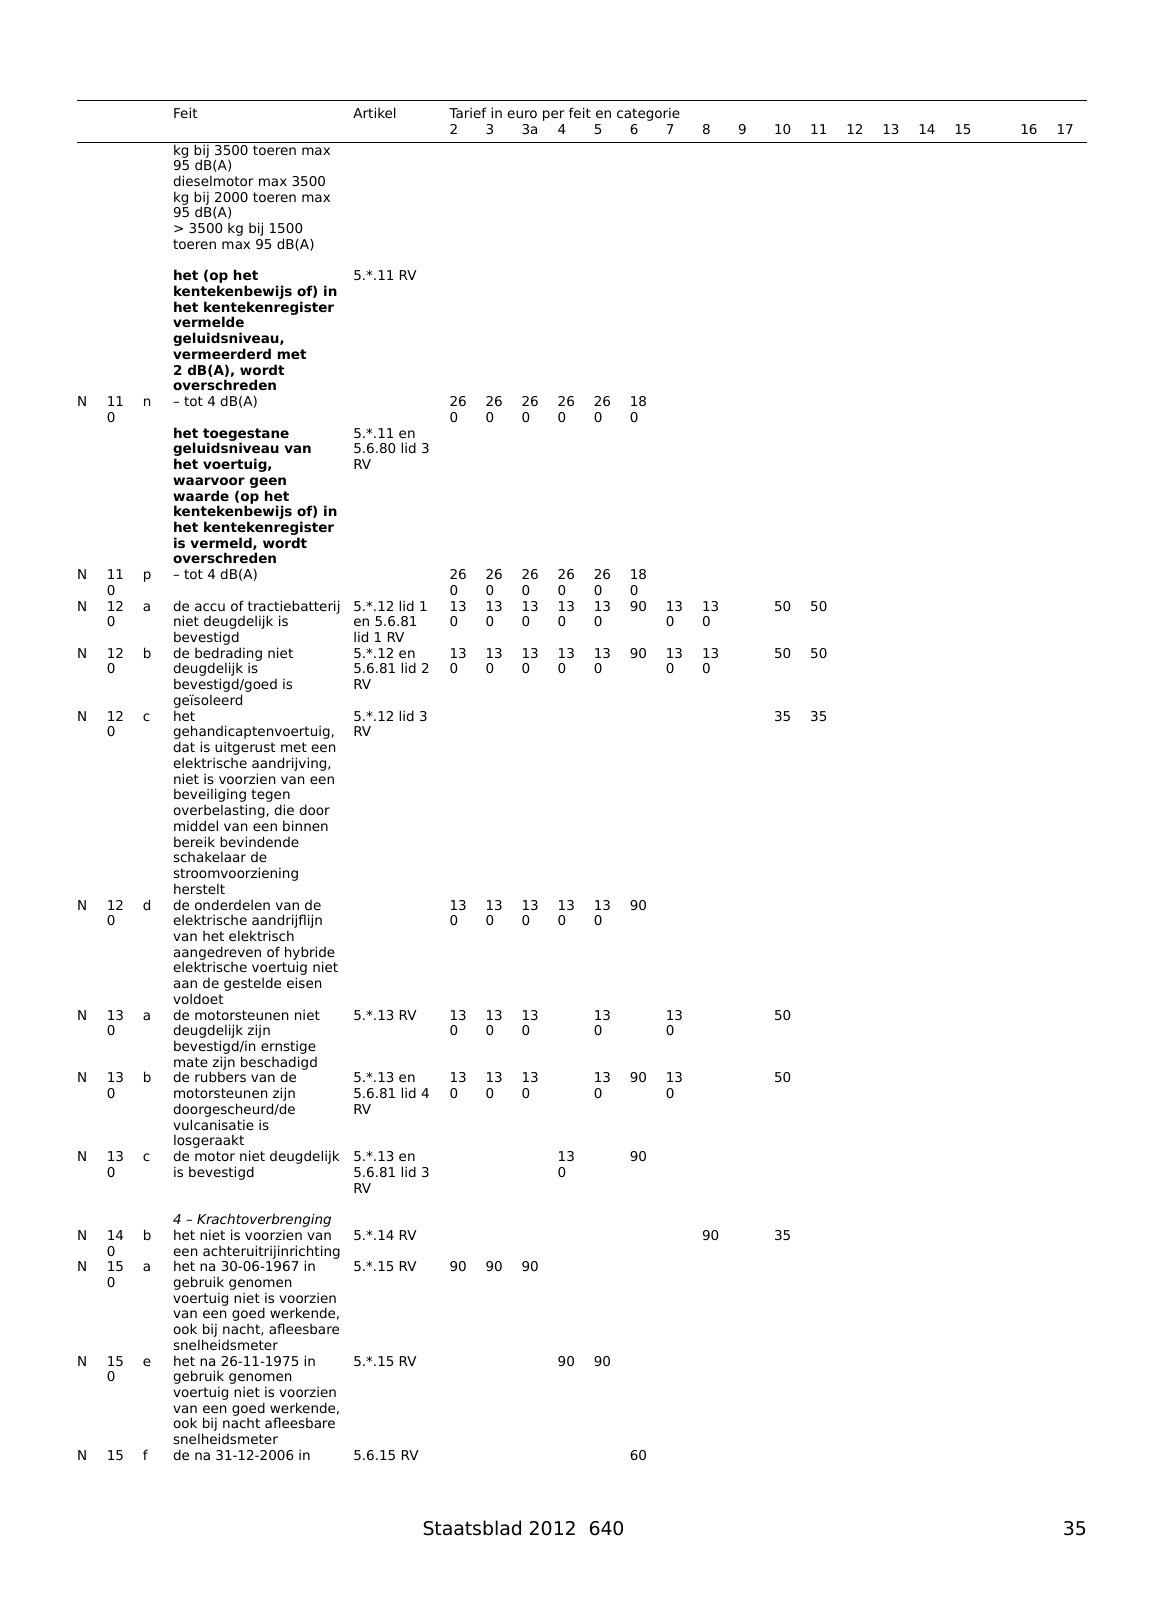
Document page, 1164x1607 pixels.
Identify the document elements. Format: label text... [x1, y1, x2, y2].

table_cell [516, 253, 552, 268]
table_cell 130 [516, 897, 552, 1007]
table_cell > 3500 kg bij 1500 toeren max 95 dB(A) [167, 221, 347, 252]
table_cell het na 30-06-1967 in gebruik genomen voertuig niet is voorzien van een goed werkende, ook bij nacht, afleesbare snelheidsmeter [167, 1259, 347, 1353]
table_cell [840, 394, 876, 425]
table_cell [696, 143, 732, 174]
table_cell [768, 1149, 804, 1196]
table_header Artikel [347, 101, 443, 122]
table_cell [101, 1212, 137, 1228]
table_cell [443, 1196, 479, 1212]
table_cell N [77, 1354, 101, 1448]
table_cell [840, 1259, 876, 1353]
table_cell [912, 897, 948, 1007]
table_cell [137, 253, 167, 268]
table_cell 260 [588, 394, 624, 425]
table_cell [101, 268, 137, 394]
table_cell [732, 567, 768, 598]
table_cell [948, 174, 1014, 221]
table_cell [588, 1228, 624, 1259]
table_cell [1050, 268, 1087, 394]
table_cell [1050, 567, 1087, 598]
table_cell [443, 1149, 479, 1196]
table_cell [1014, 1212, 1050, 1228]
table_cell 5.*.12 en 5.6.81 lid 2 RV [347, 646, 443, 708]
table_cell [804, 1149, 840, 1196]
table_cell [696, 1212, 732, 1228]
table_cell [552, 1212, 588, 1228]
table_cell [732, 1149, 768, 1196]
table_cell 5.*.13 en 5.6.81 lid 4 RV [347, 1070, 443, 1149]
table_cell [768, 1196, 804, 1212]
table_cell [1014, 1259, 1050, 1353]
table_cell [1014, 221, 1050, 252]
table_cell [516, 1212, 552, 1228]
table_cell c [137, 1149, 167, 1196]
table_cell [480, 1196, 516, 1212]
table_cell [77, 425, 101, 567]
table_cell 90 [624, 599, 660, 646]
table_cell [624, 1228, 660, 1259]
table_cell b [137, 1070, 167, 1149]
table_cell 14 [912, 122, 948, 142]
table_cell 90 [516, 1259, 552, 1353]
table_cell [443, 1228, 479, 1259]
table_cell [912, 1354, 948, 1448]
table_cell [624, 425, 660, 567]
table_cell [77, 1196, 101, 1212]
table_cell 90 [552, 1354, 588, 1448]
table_cell [804, 143, 840, 174]
table_cell d [137, 897, 167, 1007]
table_header [101, 101, 137, 122]
table_cell [480, 143, 516, 174]
table_cell 90 [624, 646, 660, 708]
table_cell 260 [552, 567, 588, 598]
table_cell [840, 709, 876, 897]
table_cell [768, 897, 804, 1007]
table_cell [1050, 425, 1087, 567]
table_cell [137, 425, 167, 567]
table_cell [876, 1354, 912, 1448]
table_cell 130 [443, 1008, 479, 1070]
table_cell [804, 1212, 840, 1228]
table_cell [552, 1196, 588, 1212]
table_cell [948, 221, 1014, 252]
table_cell [912, 1228, 948, 1259]
table_cell [660, 394, 696, 425]
table_cell [948, 1228, 1014, 1259]
table_cell [912, 394, 948, 425]
table_cell [876, 1149, 912, 1196]
table_cell 120 [101, 709, 137, 897]
table_cell 16 [1014, 122, 1050, 142]
table_cell 130 [660, 599, 696, 646]
table_cell 260 [480, 567, 516, 598]
table_cell [660, 221, 696, 252]
table_cell [77, 268, 101, 394]
table_cell [552, 425, 588, 567]
table_cell [948, 1212, 1014, 1228]
table_cell [732, 646, 768, 708]
table_cell [624, 709, 660, 897]
table_cell [948, 1448, 1014, 1463]
table_cell 130 [696, 599, 732, 646]
table_cell [732, 268, 768, 394]
table_cell [516, 268, 552, 394]
table_cell [660, 709, 696, 897]
table_cell het niet is voorzien van een achteruitrijinrichting [167, 1228, 347, 1259]
table_cell [167, 1196, 347, 1212]
table_cell [912, 425, 948, 567]
table_cell de motor niet deugdelijk is bevestigd [167, 1149, 347, 1196]
table_cell [443, 1448, 479, 1463]
table_cell [696, 567, 732, 598]
table_cell 5.*.12 lid 3 RV [347, 709, 443, 897]
table_cell [948, 1354, 1014, 1448]
table_cell [696, 1448, 732, 1463]
table_cell [443, 221, 479, 252]
table_cell [840, 143, 876, 174]
table_cell [624, 1354, 660, 1448]
table_cell [804, 174, 840, 221]
table_cell [732, 709, 768, 897]
table_header [77, 101, 101, 122]
table_cell [443, 1354, 479, 1448]
table_cell [696, 394, 732, 425]
table_cell [660, 253, 696, 268]
table_cell 7 [660, 122, 696, 142]
table_cell [660, 1149, 696, 1196]
table_cell [912, 1149, 948, 1196]
table_cell [876, 1448, 912, 1463]
table_cell [588, 221, 624, 252]
table_cell [624, 253, 660, 268]
table_cell 130 [443, 897, 479, 1007]
table_cell [696, 268, 732, 394]
table_cell [137, 1196, 167, 1212]
table_cell [696, 221, 732, 252]
table_cell [1014, 394, 1050, 425]
table_cell [480, 221, 516, 252]
table_cell [347, 394, 443, 425]
table_cell 50 [768, 599, 804, 646]
table_cell [912, 709, 948, 897]
table_cell [912, 1070, 948, 1149]
table_cell [768, 1259, 804, 1353]
table_cell a [137, 599, 167, 646]
table_cell 5.6.15 RV [347, 1448, 443, 1463]
table_cell 13 [876, 122, 912, 142]
table_cell [552, 1070, 588, 1149]
table_cell [624, 174, 660, 221]
table_cell [101, 253, 137, 268]
table_cell 120 [101, 599, 137, 646]
table_cell [660, 268, 696, 394]
table_cell [660, 425, 696, 567]
table_cell 10 [768, 122, 804, 142]
table_cell [588, 253, 624, 268]
table_cell 130 [660, 1070, 696, 1149]
table_cell N [77, 897, 101, 1007]
table_cell 260 [588, 567, 624, 598]
table_cell [588, 1196, 624, 1212]
table_cell [1050, 1149, 1087, 1196]
table_cell [660, 1259, 696, 1353]
table_cell [876, 1196, 912, 1212]
table_cell 130 [516, 599, 552, 646]
table_cell [552, 1008, 588, 1070]
table_cell [804, 425, 840, 567]
table_cell [876, 567, 912, 598]
table_cell [1050, 394, 1087, 425]
table_cell [624, 1212, 660, 1228]
table_cell [588, 1259, 624, 1353]
table_cell [588, 1149, 624, 1196]
table_cell [101, 221, 137, 252]
table_cell [1050, 1212, 1087, 1228]
table_cell [732, 599, 768, 646]
table_cell [912, 1008, 948, 1070]
table_cell [804, 897, 840, 1007]
table_cell [1050, 143, 1087, 174]
table_cell [347, 1212, 443, 1228]
table_cell [624, 1259, 660, 1353]
table_cell c [137, 709, 167, 897]
table_cell [552, 268, 588, 394]
table_cell [101, 174, 137, 221]
table_cell e [137, 1354, 167, 1448]
table_cell [624, 1196, 660, 1212]
table_cell [732, 1008, 768, 1070]
table_cell [516, 709, 552, 897]
table_cell de bedrading niet deugdelijk is bevestigd/goed is geïsoleerd [167, 646, 347, 708]
table_cell [480, 268, 516, 394]
table_cell 50 [804, 646, 840, 708]
table_cell 130 [660, 646, 696, 708]
table_cell [948, 425, 1014, 567]
table_cell b [137, 1228, 167, 1259]
table_cell [443, 709, 479, 897]
table_cell [1050, 599, 1087, 646]
table_cell [912, 1212, 948, 1228]
table_cell [588, 709, 624, 897]
table_cell [660, 143, 696, 174]
table_cell [948, 1259, 1014, 1353]
table_cell [516, 221, 552, 252]
table_cell [347, 253, 443, 268]
table_cell [876, 709, 912, 897]
table_cell de rubbers van de motorsteunen zijn doorgescheurd/de vulcanisatie is losgeraakt [167, 1070, 347, 1149]
table_cell [588, 143, 624, 174]
table_cell [804, 1228, 840, 1259]
table_cell [876, 599, 912, 646]
table_cell [101, 122, 137, 142]
table_cell [1050, 709, 1087, 897]
table_cell [696, 174, 732, 221]
table_cell [696, 1070, 732, 1149]
table_cell [624, 221, 660, 252]
table_cell [347, 122, 443, 142]
table_cell N [77, 1008, 101, 1070]
table_cell [1014, 567, 1050, 598]
table_cell [948, 394, 1014, 425]
table_cell [732, 425, 768, 567]
table_cell [1014, 1149, 1050, 1196]
table_cell [876, 1259, 912, 1353]
table_cell [660, 1196, 696, 1212]
table_cell [660, 567, 696, 598]
table_cell 120 [101, 897, 137, 1007]
table_cell [1014, 709, 1050, 897]
table_cell 5.*.15 RV [347, 1354, 443, 1448]
table_cell [552, 221, 588, 252]
table_cell 130 [480, 599, 516, 646]
table_cell N [77, 567, 101, 598]
table_cell de accu of tractiebatterij niet deugdelijk is bevestigd [167, 599, 347, 646]
table_cell [804, 253, 840, 268]
table_cell [840, 1212, 876, 1228]
table_cell [516, 1228, 552, 1259]
table_cell 130 [588, 1070, 624, 1149]
table_cell [660, 1448, 696, 1463]
table_cell 130 [588, 897, 624, 1007]
table_cell [768, 1354, 804, 1448]
table_cell N [77, 1070, 101, 1149]
table_cell [516, 143, 552, 174]
table_cell [552, 1448, 588, 1463]
table_cell [77, 1212, 101, 1228]
table_cell [768, 253, 804, 268]
table_cell [347, 143, 443, 174]
table_cell [588, 425, 624, 567]
table_cell [660, 1212, 696, 1228]
table_cell [516, 1448, 552, 1463]
table_cell [732, 221, 768, 252]
table_cell [948, 253, 1014, 268]
table_cell het gehandicaptenvoertuig, dat is uitgerust met een elektrische aandrijving, niet is voorzien van een beveiliging tegen overbelasting, die door middel van een binnen bereik bevindende schakelaar de stroomvoorziening herstelt [167, 709, 347, 897]
table_cell [948, 1149, 1014, 1196]
table_cell [552, 1228, 588, 1259]
table_cell 15 [101, 1448, 137, 1463]
table_cell [876, 1008, 912, 1070]
table_cell [77, 253, 101, 268]
table_cell 90 [696, 1228, 732, 1259]
table_cell 35 [768, 1228, 804, 1259]
table_cell [912, 253, 948, 268]
table_cell [948, 268, 1014, 394]
table_cell [1050, 1008, 1087, 1070]
table_cell 130 [552, 1149, 588, 1196]
table_cell [876, 1228, 912, 1259]
table_cell [840, 646, 876, 708]
table_cell [137, 174, 167, 221]
table_cell [732, 897, 768, 1007]
table_cell [912, 174, 948, 221]
table_cell [804, 1448, 840, 1463]
table_cell [1014, 646, 1050, 708]
table_cell [552, 253, 588, 268]
table_cell [1014, 143, 1050, 174]
table_cell [480, 425, 516, 567]
table_cell 3a [516, 122, 552, 142]
table_cell [948, 897, 1014, 1007]
table_cell [77, 174, 101, 221]
table_cell 50 [804, 599, 840, 646]
table_cell [137, 268, 167, 394]
table_cell 90 [443, 1259, 479, 1353]
table_cell [732, 1448, 768, 1463]
table_cell [948, 1008, 1014, 1070]
table_cell [804, 1196, 840, 1212]
table_cell [912, 646, 948, 708]
table_cell [443, 253, 479, 268]
table_cell [948, 1070, 1014, 1149]
table_cell [840, 599, 876, 646]
table_cell 90 [624, 1070, 660, 1149]
table_cell 5.*.12 lid 1 en 5.6.81 lid 1 RV [347, 599, 443, 646]
table_cell [840, 1448, 876, 1463]
table_cell [1014, 425, 1050, 567]
table_cell [516, 1149, 552, 1196]
table_cell 260 [480, 394, 516, 425]
table_cell [624, 1008, 660, 1070]
table_cell 180 [624, 567, 660, 598]
table_cell [1014, 1354, 1050, 1448]
table_cell [696, 1196, 732, 1212]
table_cell [876, 646, 912, 708]
table_header [137, 101, 167, 122]
table_cell [804, 268, 840, 394]
table_cell 260 [516, 567, 552, 598]
table_cell [137, 1212, 167, 1228]
table_cell [660, 174, 696, 221]
table_cell 140 [101, 1228, 137, 1259]
table_cell [696, 1259, 732, 1353]
table_cell [480, 1354, 516, 1448]
table_cell 130 [696, 646, 732, 708]
table_cell 110 [101, 567, 137, 598]
table_cell [480, 1149, 516, 1196]
table_cell [167, 253, 347, 268]
table_cell het toegestane geluidsniveau van het voertuig, waarvoor geen waarde (op het kentekenbewijs of) in het kentekenregister is vermeld, wordt overschreden [167, 425, 347, 567]
table_cell 130 [101, 1149, 137, 1196]
table_cell 90 [624, 897, 660, 1007]
table_cell 130 [516, 1008, 552, 1070]
table_cell 4 [552, 122, 588, 142]
table_cell 50 [768, 1008, 804, 1070]
table_cell [137, 122, 167, 142]
table_cell [948, 1196, 1014, 1212]
table_cell [660, 897, 696, 1007]
table_cell b [137, 646, 167, 708]
table_cell [1050, 174, 1087, 221]
table_cell [732, 253, 768, 268]
table_cell [1050, 1354, 1087, 1448]
table_cell 130 [588, 599, 624, 646]
table_cell [840, 174, 876, 221]
table_cell [732, 1259, 768, 1353]
table_cell 5 [588, 122, 624, 142]
table_cell [443, 268, 479, 394]
table_cell [77, 143, 101, 174]
table_cell [840, 1149, 876, 1196]
table_cell 8 [696, 122, 732, 142]
table_cell [588, 1212, 624, 1228]
table_cell 130 [443, 599, 479, 646]
table_cell [1050, 253, 1087, 268]
table_cell [1050, 646, 1087, 708]
table_cell [732, 143, 768, 174]
table_cell 50 [768, 1070, 804, 1149]
table_cell 60 [624, 1448, 660, 1463]
table_cell 120 [101, 646, 137, 708]
table_cell [876, 253, 912, 268]
table_cell [732, 1212, 768, 1228]
table_cell [480, 1448, 516, 1463]
table_cell [696, 1354, 732, 1448]
table_cell [768, 394, 804, 425]
table_cell [588, 174, 624, 221]
table_cell [732, 1354, 768, 1448]
table_cell f [137, 1448, 167, 1463]
table_cell de na 31-12-2006 in [167, 1448, 347, 1463]
table_cell [912, 143, 948, 174]
table_cell 50 [768, 646, 804, 708]
table_cell [768, 425, 804, 567]
table_cell [443, 143, 479, 174]
table_cell [660, 1228, 696, 1259]
table_cell [804, 1070, 840, 1149]
table_cell N [77, 1448, 101, 1463]
table_cell [660, 1354, 696, 1448]
table_cell [804, 1259, 840, 1353]
table_cell 130 [516, 646, 552, 708]
table_cell 90 [480, 1259, 516, 1353]
table_cell 3 [480, 122, 516, 142]
table_cell 130 [588, 1008, 624, 1070]
table_cell 130 [443, 1070, 479, 1149]
table_cell het na 26-11-1975 in gebruik genomen voertuig niet is voorzien van een goed werkende, ook bij nacht afleesbare snelheidsmeter [167, 1354, 347, 1448]
table_cell [876, 425, 912, 567]
table_cell 5.*.14 RV [347, 1228, 443, 1259]
table_cell [347, 174, 443, 221]
table_cell 12 [840, 122, 876, 142]
table_cell 5.*.11 RV [347, 268, 443, 394]
table_cell [1014, 897, 1050, 1007]
table_cell – tot 4 dB(A) [167, 567, 347, 598]
table_cell N [77, 1149, 101, 1196]
table_cell [804, 394, 840, 425]
table_cell [1050, 1196, 1087, 1212]
table_cell 130 [480, 1070, 516, 1149]
table_cell 130 [480, 1008, 516, 1070]
table_cell [101, 425, 137, 567]
table_cell [552, 709, 588, 897]
table_cell het (op het kentekenbewijs of) in het kentekenregister vermelde geluidsniveau, vermeerderd met 2 dB(A), wordt overschreden [167, 268, 347, 394]
table_cell [840, 1196, 876, 1212]
table_cell [696, 1008, 732, 1070]
table_cell [1050, 1259, 1087, 1353]
table_cell [732, 1070, 768, 1149]
table_cell [768, 268, 804, 394]
table_cell [101, 1196, 137, 1212]
table_cell 90 [624, 1149, 660, 1196]
table_cell [912, 268, 948, 394]
table_cell [804, 567, 840, 598]
table_cell 130 [552, 897, 588, 1007]
table_cell [768, 143, 804, 174]
table_cell [516, 1354, 552, 1448]
table_cell [1014, 1196, 1050, 1212]
table_cell 17 [1050, 122, 1087, 142]
table_cell N [77, 709, 101, 897]
table_cell 5.*.13 RV [347, 1008, 443, 1070]
table_cell p [137, 567, 167, 598]
table_cell 260 [443, 394, 479, 425]
table_cell 9 [732, 122, 768, 142]
table_cell [876, 897, 912, 1007]
table_cell [480, 174, 516, 221]
table_cell [77, 122, 101, 142]
table_cell [516, 425, 552, 567]
table_cell [137, 143, 167, 174]
table_cell [804, 1008, 840, 1070]
table_cell [768, 174, 804, 221]
table_cell [1014, 1228, 1050, 1259]
table_cell [624, 143, 660, 174]
table_cell 130 [552, 646, 588, 708]
table_cell [840, 425, 876, 567]
table_cell [696, 425, 732, 567]
table_cell [912, 1259, 948, 1353]
table_cell [480, 1228, 516, 1259]
table_cell [347, 897, 443, 1007]
table_cell [948, 709, 1014, 897]
table_cell 180 [624, 394, 660, 425]
table_cell [696, 253, 732, 268]
table_cell 35 [804, 709, 840, 897]
table_cell [1014, 1008, 1050, 1070]
table_cell 90 [588, 1354, 624, 1448]
table_cell [840, 221, 876, 252]
table_cell 130 [588, 646, 624, 708]
table_cell [876, 221, 912, 252]
table_cell 150 [101, 1259, 137, 1353]
table_cell 130 [101, 1070, 137, 1149]
table_cell 2 [443, 122, 479, 142]
table_cell [1050, 897, 1087, 1007]
table_cell [552, 174, 588, 221]
table_cell [1014, 1070, 1050, 1149]
table_cell [443, 425, 479, 567]
table_cell 5.*.13 en 5.6.81 lid 3 RV [347, 1149, 443, 1196]
table_cell [1050, 221, 1087, 252]
table_cell [912, 567, 948, 598]
table_cell – tot 4 dB(A) [167, 394, 347, 425]
table_cell [948, 646, 1014, 708]
table_cell [1014, 1448, 1050, 1463]
table_cell 5.*.11 en 5.6.80 lid 3 RV [347, 425, 443, 567]
table_cell [876, 268, 912, 394]
table_cell [167, 122, 347, 142]
table_cell [624, 268, 660, 394]
table_cell [840, 1228, 876, 1259]
table_cell 110 [101, 394, 137, 425]
table_cell [552, 143, 588, 174]
table_cell 260 [552, 394, 588, 425]
table_cell 11 [804, 122, 840, 142]
table_cell [876, 143, 912, 174]
table_cell 35 [768, 709, 804, 897]
table_cell [912, 1448, 948, 1463]
table_cell kg bij 3500 toeren max 95 dB(A) [167, 143, 347, 174]
table_cell [1050, 1070, 1087, 1149]
table_cell a [137, 1008, 167, 1070]
table_cell 15 [948, 122, 1014, 142]
table_cell N [77, 1259, 101, 1353]
table_header Feit [167, 101, 347, 122]
table_cell a [137, 1259, 167, 1353]
table_cell [1014, 268, 1050, 394]
table_cell 130 [480, 897, 516, 1007]
table_cell N [77, 646, 101, 708]
table_cell [912, 1196, 948, 1212]
table_cell 4 – Krachtoverbrenging [167, 1212, 347, 1228]
table_cell 130 [660, 1008, 696, 1070]
table_cell [516, 1196, 552, 1212]
table_cell [912, 599, 948, 646]
table_cell [696, 897, 732, 1007]
table_cell 260 [443, 567, 479, 598]
table_cell [804, 1354, 840, 1448]
table_cell [1050, 1448, 1087, 1463]
table_cell 130 [443, 646, 479, 708]
table_cell [480, 709, 516, 897]
table_cell N [77, 1228, 101, 1259]
table_cell de onderdelen van de elektrische aandrijflijn van het elektrisch aangedreven of hybride elektrische voertuig niet aan de gestelde eisen voldoet [167, 897, 347, 1007]
table_cell [480, 1212, 516, 1228]
table_cell [443, 1212, 479, 1228]
table_cell [876, 174, 912, 221]
table_cell [732, 174, 768, 221]
table_cell [876, 1070, 912, 1149]
table_cell N [77, 599, 101, 646]
table_cell [696, 1149, 732, 1196]
table_cell [347, 567, 443, 598]
table_cell [516, 174, 552, 221]
table_cell 130 [101, 1008, 137, 1070]
table_cell [840, 567, 876, 598]
table_cell [840, 1070, 876, 1149]
table_cell [804, 221, 840, 252]
table_cell 260 [516, 394, 552, 425]
table_cell 150 [101, 1354, 137, 1448]
table_cell [768, 1212, 804, 1228]
table_cell [768, 567, 804, 598]
table_cell 130 [480, 646, 516, 708]
table_cell dieselmotor max 3500 kg bij 2000 toeren max 95 dB(A) [167, 174, 347, 221]
table_cell [948, 143, 1014, 174]
table_cell [1014, 174, 1050, 221]
table_cell 130 [516, 1070, 552, 1149]
table_cell [347, 1196, 443, 1212]
table_cell [696, 709, 732, 897]
table_cell [1050, 1228, 1087, 1259]
table_cell [1014, 253, 1050, 268]
table_cell [876, 394, 912, 425]
table_cell [948, 599, 1014, 646]
table_cell [732, 394, 768, 425]
table_cell 130 [552, 599, 588, 646]
table_cell [732, 1196, 768, 1212]
table_header Tarief in euro per feit en categorie [443, 101, 1087, 122]
table_cell [1014, 599, 1050, 646]
table_cell [552, 1259, 588, 1353]
table_cell [137, 221, 167, 252]
table_cell [347, 221, 443, 252]
table_cell [480, 253, 516, 268]
table_cell [768, 1448, 804, 1463]
table_cell [840, 897, 876, 1007]
table_cell [101, 143, 137, 174]
table_cell [77, 221, 101, 252]
table_cell [912, 221, 948, 252]
table_cell 5.*.15 RV [347, 1259, 443, 1353]
table_cell [588, 1448, 624, 1463]
table_cell de motorsteunen niet deugdelijk zijn bevestigd/in ernstige mate zijn beschadigd [167, 1008, 347, 1070]
table_cell N [77, 394, 101, 425]
table_cell [840, 1354, 876, 1448]
table_cell [876, 1212, 912, 1228]
table_cell [588, 268, 624, 394]
table_cell n [137, 394, 167, 425]
table_cell [443, 174, 479, 221]
table_cell [840, 253, 876, 268]
table_cell [948, 567, 1014, 598]
table_cell [840, 268, 876, 394]
table_cell [768, 221, 804, 252]
table_cell 6 [624, 122, 660, 142]
table_cell [840, 1008, 876, 1070]
table_cell [732, 1228, 768, 1259]
